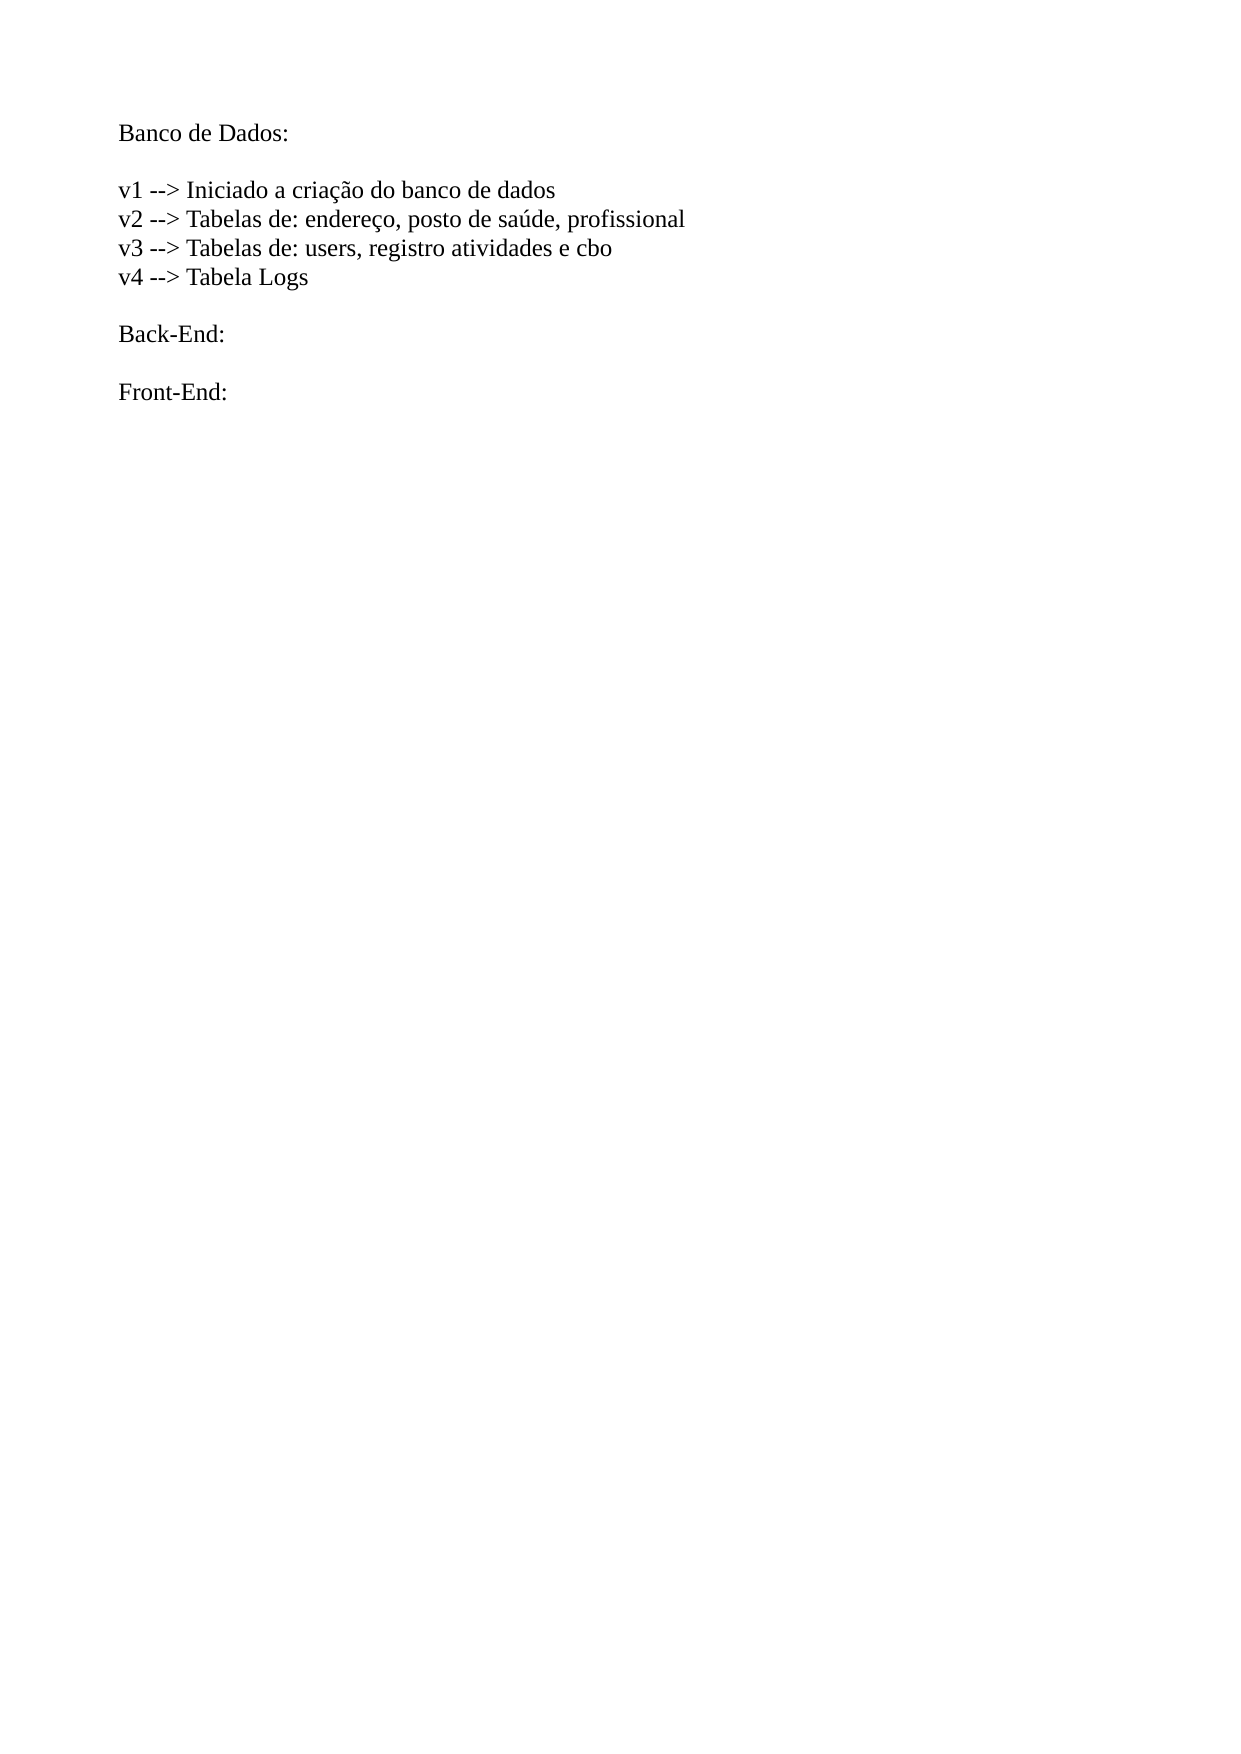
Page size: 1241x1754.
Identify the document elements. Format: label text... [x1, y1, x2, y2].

text Back-End: [118, 319, 1122, 348]
text Front-End: [118, 377, 1122, 406]
text v2 --> Tabelas de: endereço, posto de saúde, profissional [118, 204, 1122, 233]
text v3 --> Tabelas de: users, registro atividades e cbo [118, 233, 1122, 262]
text Banco de Dados: [118, 118, 1122, 147]
text v1 --> Iniciado a criação do banco de dados [118, 176, 1122, 204]
text v4 --> Tabela Logs [118, 262, 1122, 291]
